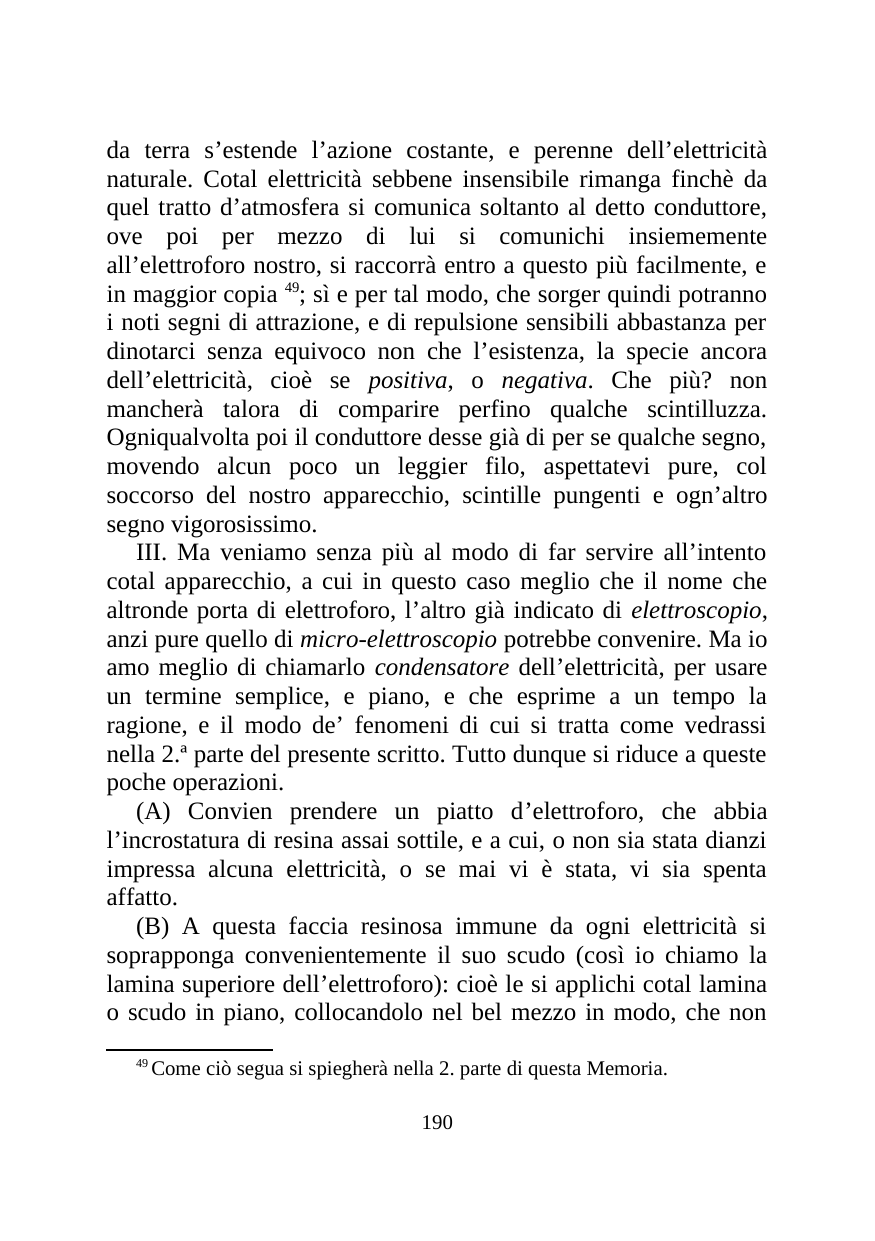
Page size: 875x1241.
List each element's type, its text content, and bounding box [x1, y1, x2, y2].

text (A) Convien prendere un piatto d’elettroforo, che abbia l’incrostatura di resina assai sottile, e a cui, o non sia stata dianzi impressa alcuna elettricità, o se mai vi è stata, vi sia spenta affatto. [106, 796, 768, 911]
text (B) A questa faccia resinosa immune da ogni elettricità si soprapponga convenientemente il suo scudo (così io chiamo la lamina superiore dell’elettroforo): cioè le si applichi cotal lamina o scudo in piano, collocandolo nel bel mezzo in modo, che non [106, 911, 768, 1026]
text III. Ma veniamo senza più al modo di far servire all’intento cotal apparecchio, a cui in questo caso meglio che il nome che altronde porta di elettroforo, l’altro già indicato di elettroscopio, anzi pure quello di micro-elettroscopio potrebbe convenire. Ma io amo meglio di chiamarlo condensatore dell’elettricità, per usare un termine semplice, e piano, e che esprime a un tempo la ragione, e il modo de’ fenomeni di cui si tratta come vedrassi nella 2.ª parte del presente scritto. Tutto dunque si riduce a queste poche operazioni. [106, 537, 768, 796]
text da terra s’estende l’azione costante, e perenne dell’elettricità naturale. Cotal elettricità sebbene insensibile rimanga finchè da quel tratto d’atmosfera si comunica soltanto al detto conduttore, ove poi per mezzo di lui si comunichi insiememente all’elettroforo nostro, si raccorrà entro a questo più facilmente, e in maggior copia ; sì e per tal modo, che sorger quindi potranno i noti segni di attrazione, e di repulsione sensibili abbastanza per dinotarci senza equivoco non che l’esistenza, la specie ancora dell’elettricità, cioè se positiva, o negativa. Che più? non mancherà talora di comparire perfino qualche scintilluzza. Ogniqualvolta poi il conduttore desse già di per se qualche segno, movendo alcun poco un leggier filo, aspettatevi pure, col soccorso del nostro apparecchio, scintille pungenti e ogn’altro segno vigorosissimo. [106, 135, 768, 537]
text Come ciò segua si spiegherà nella 2. parte di questa Memoria. [106, 1056, 768, 1080]
